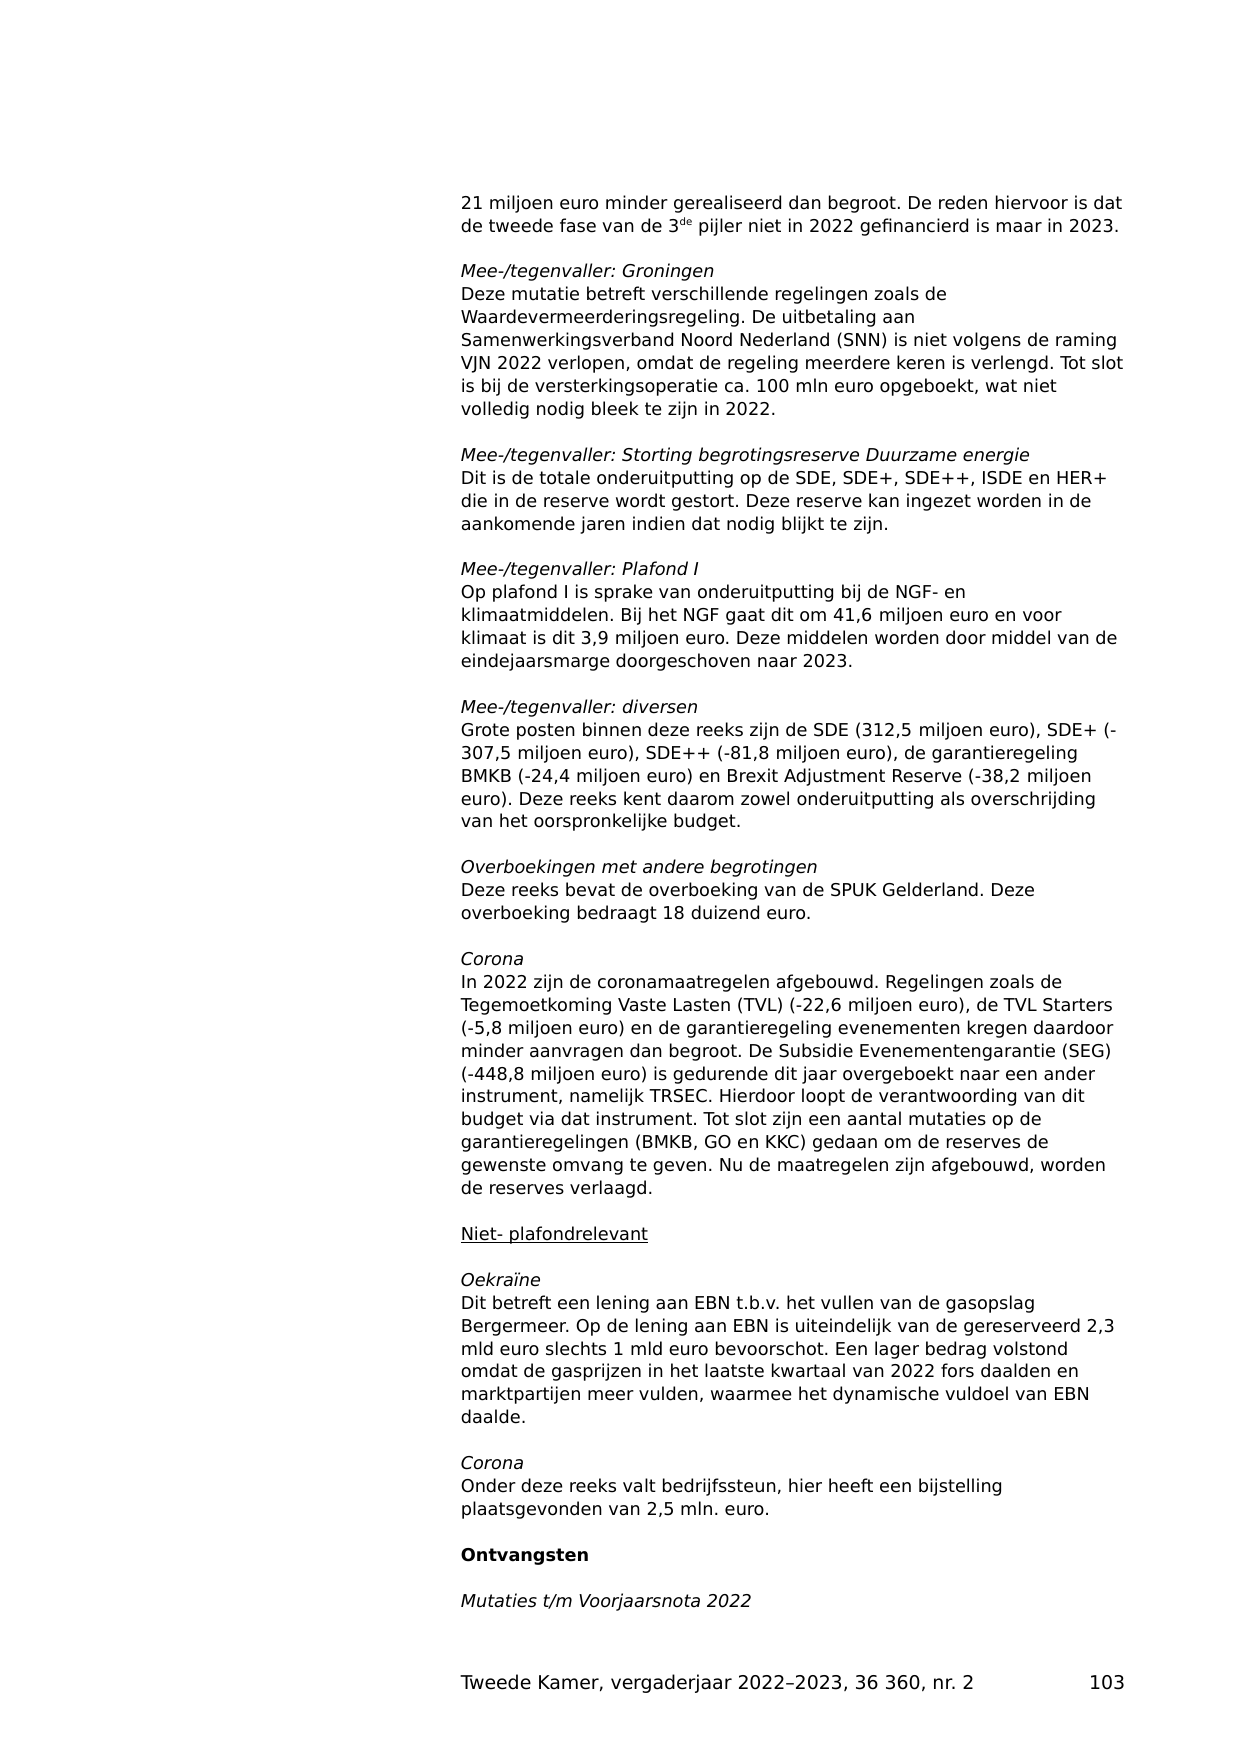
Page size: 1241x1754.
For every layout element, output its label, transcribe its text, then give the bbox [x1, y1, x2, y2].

text Mee-/tegenvaller: diversen Grote posten binnen deze reeks zijn de SDE (312,5 miljoen euro), SDE+ (-307,5 miljoen euro), SDE++ (-81,8 miljoen euro), de garantieregeling BMKB (-24,4 miljoen euro) en Brexit Adjustment Reserve (-38,2 miljoen euro). Deze reeks kent daarom zowel onderuitputting als overschrijding van het oorspronkelijke budget. [461, 695, 1125, 832]
text Oekraïne Dit betreft een lening aan EBN t.b.v. het vullen van de gasopslag Bergermeer. Op de lening aan EBN is uiteindelijk van de gereserveerd 2,3 mld euro slechts 1 mld euro bevoorschot. Een lager bedrag volstond omdat de gasprijzen in het laatste kwartaal van 2022 fors daalden en marktpartijen meer vulden, waarmee het dynamische vuldoel van EBN daalde. [461, 1268, 1125, 1428]
text Mee-/tegenvaller: Groningen Deze mutatie betreft verschillende regelingen zoals de Waardevermeerderingsregeling. De uitbetaling aan Samenwerkingsverband Noord Nederland (SNN) is niet volgens de raming VJN 2022 verlopen, omdat de regeling meerdere keren is verlengd. Tot slot is bij de versterkingsoperatie ca. 100 mln euro opgeboekt, wat niet volledig nodig bleek te zijn in 2022. [461, 259, 1125, 420]
text 21 miljoen euro minder gerealiseerd dan begroot. De reden hiervoor is dat de tweede fase van de 3de pijler niet in 2022 gefinancierd is maar in 2023. [461, 191, 1125, 237]
text Mutaties t/m Voorjaarsnota 2022 [461, 1589, 1125, 1612]
text Corona Onder deze reeks valt bedrijfssteun, hier heeft een bijstelling plaatsgevonden van 2,5 mln. euro. [461, 1451, 1125, 1520]
text Mee-/tegenvaller: Plafond I Op plafond I is sprake van onderuitputting bij de NGF- en klimaatmiddelen. Bij het NGF gaat dit om 41,6 miljoen euro en voor klimaat is dit 3,9 miljoen euro. Deze middelen worden door middel van de eindejaarsmarge doorgeschoven naar 2023. [461, 557, 1125, 672]
text Overboekingen met andere begrotingen Deze reeks bevat de overboeking van de SPUK Gelderland. Deze overboeking bedraagt 18 duizend euro. [461, 855, 1125, 924]
text Mee-/tegenvaller: Storting begrotingsreserve Duurzame energie Dit is de totale onderuitputting op de SDE, SDE+, SDE++, ISDE en HER+ die in de reserve wordt gestort. Deze reserve kan ingezet worden in de aankomende jaren indien dat nodig blijkt te zijn. [461, 443, 1125, 534]
text Niet- plafondrelevant [461, 1222, 1125, 1245]
text Corona In 2022 zijn de coronamaatregelen afgebouwd. Regelingen zoals de Tegemoetkoming Vaste Lasten (TVL) (-22,6 miljoen euro), de TVL Starters (-5,8 miljoen euro) en de garantieregeling evenementen kregen daardoor minder aanvragen dan begroot. De Subsidie Evenementengarantie (SEG) (-448,8 miljoen euro) is gedurende dit jaar overgeboekt naar een ander instrument, namelijk TRSEC. Hierdoor loopt de verantwoording van dit budget via dat instrument. Tot slot zijn een aantal mutaties op de garantieregelingen (BMKB, GO en KKC) gedaan om de reserves de gewenste omvang te geven. Nu de maatregelen zijn afgebouwd, worden de reserves verlaagd. [461, 947, 1125, 1199]
text Ontvangsten [461, 1543, 1125, 1566]
